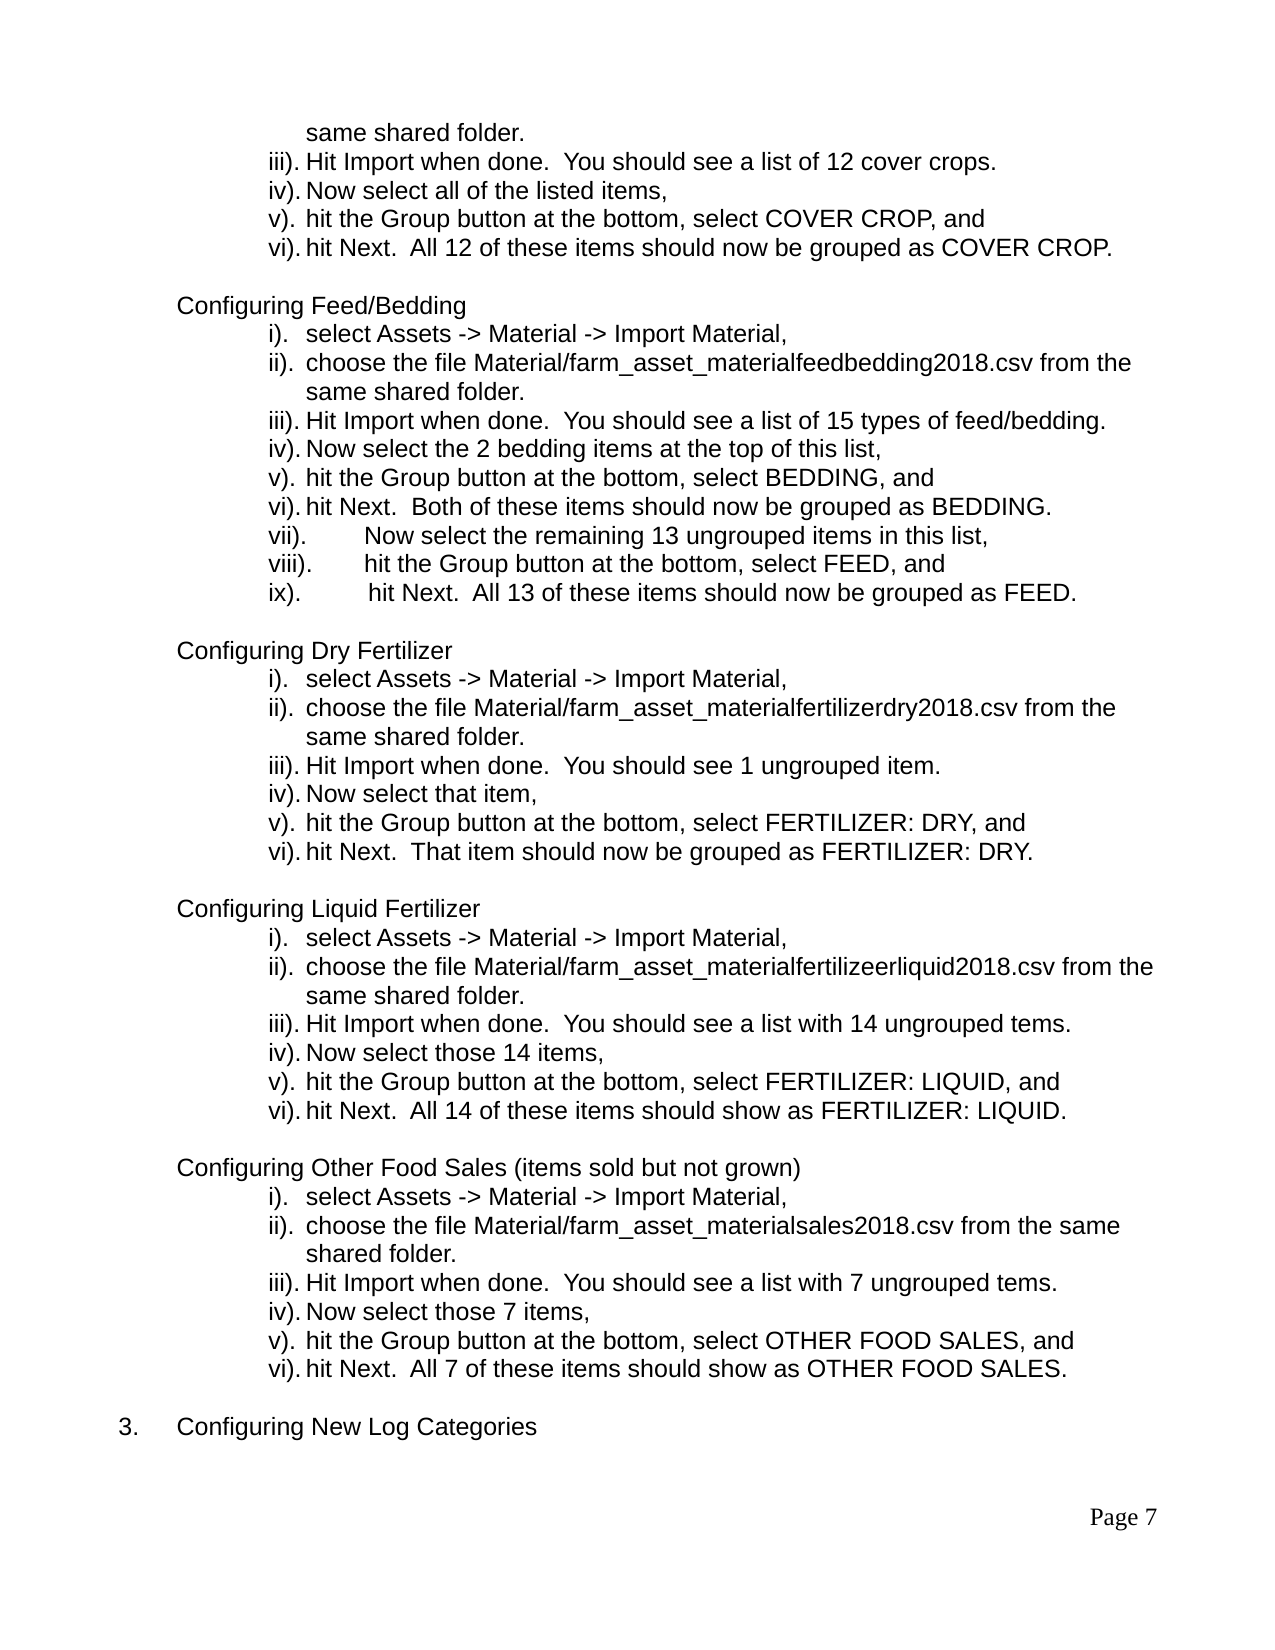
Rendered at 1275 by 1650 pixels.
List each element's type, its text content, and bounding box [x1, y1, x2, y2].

list Now select that item, [268, 779, 1157, 808]
list choose the file Material/farm_asset_materialsales2018.csv from the same shared folder. [268, 1211, 1157, 1268]
list Now select the 2 bedding items at the top of this list, [268, 434, 1157, 463]
list hit the Group button at the bottom, select COVER CROP, and [268, 204, 1157, 233]
list hit the Group button at the bottom, select FERTILIZER: LIQUID, and [268, 1067, 1157, 1096]
list Now select those 14 items, [268, 1038, 1157, 1067]
list hit the Group button at the bottom, select OTHER FOOD SALES, and [268, 1326, 1157, 1354]
list hit Next. That item should now be grouped as FERTILIZER: DRY. [268, 837, 1157, 866]
list Hit Import when done. You should see a list of 15 types of feed/bedding. [268, 406, 1157, 434]
list select Assets -> Material -> Import Material, [268, 664, 1157, 693]
list Now select those 7 items, [268, 1297, 1157, 1326]
list hit Next. All 14 of these items should show as FERTILIZER: LIQUID. [268, 1096, 1157, 1124]
list choose the file Material/farm_asset_materialfeedbedding2018.csv from the same shared folder. [268, 348, 1157, 406]
list Hit Import when done. You should see 1 ungrouped item. [268, 751, 1157, 779]
list select Assets -> Material -> Import Material, [268, 319, 1157, 348]
list Hit Import when done. You should see a list with 14 ungrouped tems. [268, 1009, 1157, 1038]
list hit Next. All 12 of these items should now be grouped as COVER CROP. [268, 233, 1157, 262]
list select Assets -> Material -> Import Material, [268, 1182, 1157, 1211]
list hit Next. All 7 of these items should show as OTHER FOOD SALES. [268, 1354, 1157, 1383]
list Now select all of the listed items, [268, 176, 1157, 204]
list Hit Import when done. You should see a list with 7 ungrouped tems. [268, 1268, 1157, 1297]
list hit Next. All 13 of these items should now be grouped as FEED. [268, 578, 1157, 607]
list choose the file Material/farm_asset_materialfertilizeerliquid2018.csv from the same shared folder. [268, 952, 1157, 1009]
text 3. Configuring New Log Categories [118, 1412, 1157, 1441]
list same shared folder. [268, 118, 1157, 147]
list hit the Group button at the bottom, select FEED, and [268, 549, 1157, 578]
text Configuring Feed/Bedding [118, 291, 1157, 319]
list choose the file Material/farm_asset_materialfertilizerdry2018.csv from the same shared folder. [268, 693, 1157, 751]
text Configuring Other Food Sales (items sold but not grown) [118, 1153, 1157, 1182]
text Configuring Dry Fertilizer [118, 636, 1157, 664]
list select Assets -> Material -> Import Material, [268, 923, 1157, 952]
text Configuring Liquid Fertilizer [118, 894, 1157, 923]
list hit the Group button at the bottom, select FERTILIZER: DRY, and [268, 808, 1157, 837]
list Now select the remaining 13 ungrouped items in this list, [268, 521, 1157, 549]
list hit Next. Both of these items should now be grouped as BEDDING. [268, 492, 1157, 521]
list Hit Import when done. You should see a list of 12 cover crops. [268, 147, 1157, 176]
list hit the Group button at the bottom, select BEDDING, and [268, 463, 1157, 492]
